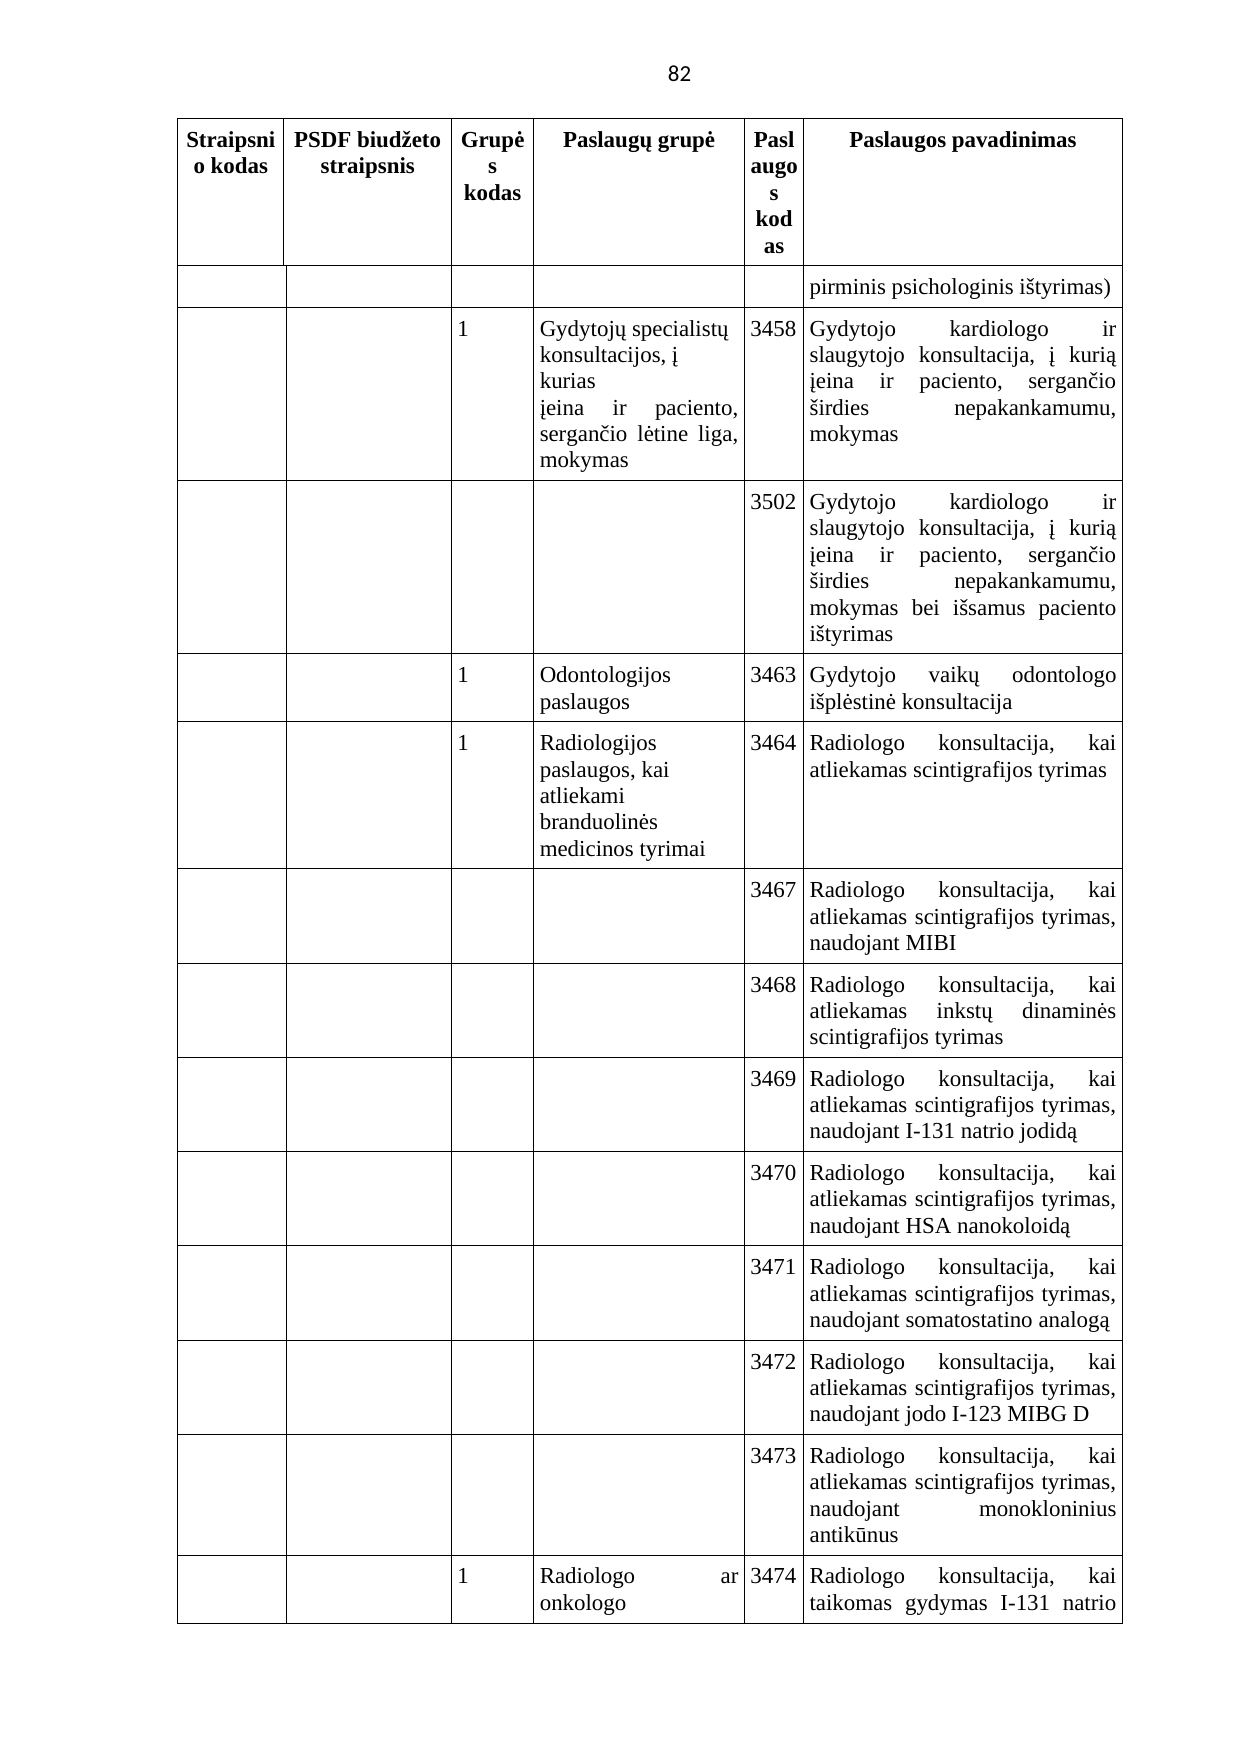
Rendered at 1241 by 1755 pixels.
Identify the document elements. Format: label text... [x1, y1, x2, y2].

table_cell [452, 1341, 533, 1434]
table_cell [178, 266, 286, 307]
table_cell 1 [452, 308, 533, 480]
table_cell [534, 266, 744, 307]
table_cell [452, 266, 533, 307]
table_cell [178, 869, 286, 962]
table_cell [287, 654, 451, 721]
table_cell 1 [452, 1556, 533, 1622]
table_header Straipsnio kodas [178, 119, 283, 265]
table_cell Gydytojų specialistų konsultacijos, į kurias įeina ir paciento, sergančio lėtine liga, mokymas [534, 308, 744, 480]
table_cell [287, 869, 451, 962]
table_cell [287, 1435, 451, 1554]
table_cell [534, 1058, 744, 1151]
table_cell Radiologo konsultacija, kai atliekamas inkstų dinaminės scintigrafijos tyrimas [804, 964, 1122, 1057]
table_cell Gydytojo vaikų odontologo išplėstinė konsultacija [804, 654, 1122, 721]
table_cell [452, 481, 533, 653]
table_cell 3473 [745, 1435, 803, 1554]
table_cell [534, 964, 744, 1057]
table_cell [534, 481, 744, 653]
table_cell [178, 1152, 286, 1245]
table_cell [178, 654, 286, 721]
table_cell [178, 722, 286, 868]
table_cell Radiologo konsultacija, kai atliekamas scintigrafijos tyrimas, naudojant I-131 natrio jodidą [804, 1058, 1122, 1151]
table_cell [287, 481, 451, 653]
table_cell [534, 1341, 744, 1434]
table_cell Odontologijos paslaugos [534, 654, 744, 721]
table_cell [178, 481, 286, 653]
table_cell [287, 308, 451, 480]
table_cell [534, 1435, 744, 1554]
table_cell [452, 869, 533, 962]
table_cell 3502 [745, 481, 803, 653]
table_cell 1 [452, 722, 533, 868]
table_cell [178, 1556, 286, 1622]
table_cell [178, 1058, 286, 1151]
table_cell [178, 964, 286, 1057]
table_cell [287, 1341, 451, 1434]
table_cell [287, 964, 451, 1057]
table_cell [452, 1246, 533, 1339]
table_cell 3471 [745, 1246, 803, 1339]
table_cell [452, 1152, 533, 1245]
table_cell [534, 1152, 744, 1245]
table_cell Gydytojo kardiologo ir slaugytojo konsultacija, į kurią įeina ir paciento, sergančio širdies nepakankamumu, mokymas bei išsamus paciento ištyrimas [804, 481, 1122, 653]
table_cell [534, 869, 744, 962]
table_cell 3472 [745, 1341, 803, 1434]
table_cell pirminis psichologinis ištyrimas) [804, 266, 1122, 307]
table_cell 3470 [745, 1152, 803, 1245]
table_cell [178, 1435, 286, 1554]
table_cell [178, 1246, 286, 1339]
table_cell Radiologo ar onkologo [534, 1556, 744, 1622]
table_cell 3463 [745, 654, 803, 721]
table_cell [745, 266, 803, 307]
table_cell [452, 1435, 533, 1554]
table_cell Radiologo konsultacija, kai atliekamas scintigrafijos tyrimas, naudojant monokloninius antikūnus [804, 1435, 1122, 1554]
table_cell Radiologo konsultacija, kai atliekamas scintigrafijos tyrimas [804, 722, 1122, 868]
table_header Paslaugos pavadinimas [804, 119, 1122, 265]
table_cell [452, 964, 533, 1057]
table_cell [287, 1152, 451, 1245]
table_header PSDF biudžeto straipsnis [284, 119, 451, 265]
table_cell 3458 [745, 308, 803, 480]
table_cell Radiologijos paslaugos, kai atliekami branduolinės medicinos tyrimai [534, 722, 744, 868]
table_cell [287, 1246, 451, 1339]
table_cell Radiologo konsultacija, kai atliekamas scintigrafijos tyrimas, naudojant somatostatino analogą [804, 1246, 1122, 1339]
table_cell [178, 308, 286, 480]
table_header Grupės kodas [452, 119, 533, 265]
table_cell [452, 1058, 533, 1151]
table_cell Radiologo konsultacija, kai taikomas gydymas I-131 natrio [804, 1556, 1122, 1622]
table_cell 3474 [745, 1556, 803, 1622]
table_cell [287, 1556, 451, 1622]
table_cell [287, 722, 451, 868]
table_cell [287, 1058, 451, 1151]
table_cell [287, 266, 451, 307]
table_cell 3464 [745, 722, 803, 868]
table_cell [178, 1341, 286, 1434]
table_cell [534, 1246, 744, 1339]
table_cell Gydytojo kardiologo ir slaugytojo konsultacija, į kurią įeina ir paciento, sergančio širdies nepakankamumu, mokymas [804, 308, 1122, 480]
table_header Paslaugų grupė [534, 119, 744, 265]
table_cell Radiologo konsultacija, kai atliekamas scintigrafijos tyrimas, naudojant HSA nanokoloidą [804, 1152, 1122, 1245]
table_header Paslaugos kodas [745, 119, 803, 265]
table_cell Radiologo konsultacija, kai atliekamas scintigrafijos tyrimas, naudojant jodo I-123 MIBG D [804, 1341, 1122, 1434]
table_cell Radiologo konsultacija, kai atliekamas scintigrafijos tyrimas, naudojant MIBI [804, 869, 1122, 962]
table_cell 3467 [745, 869, 803, 962]
table_cell 3468 [745, 964, 803, 1057]
table_cell 1 [452, 654, 533, 721]
table_cell 3469 [745, 1058, 803, 1151]
